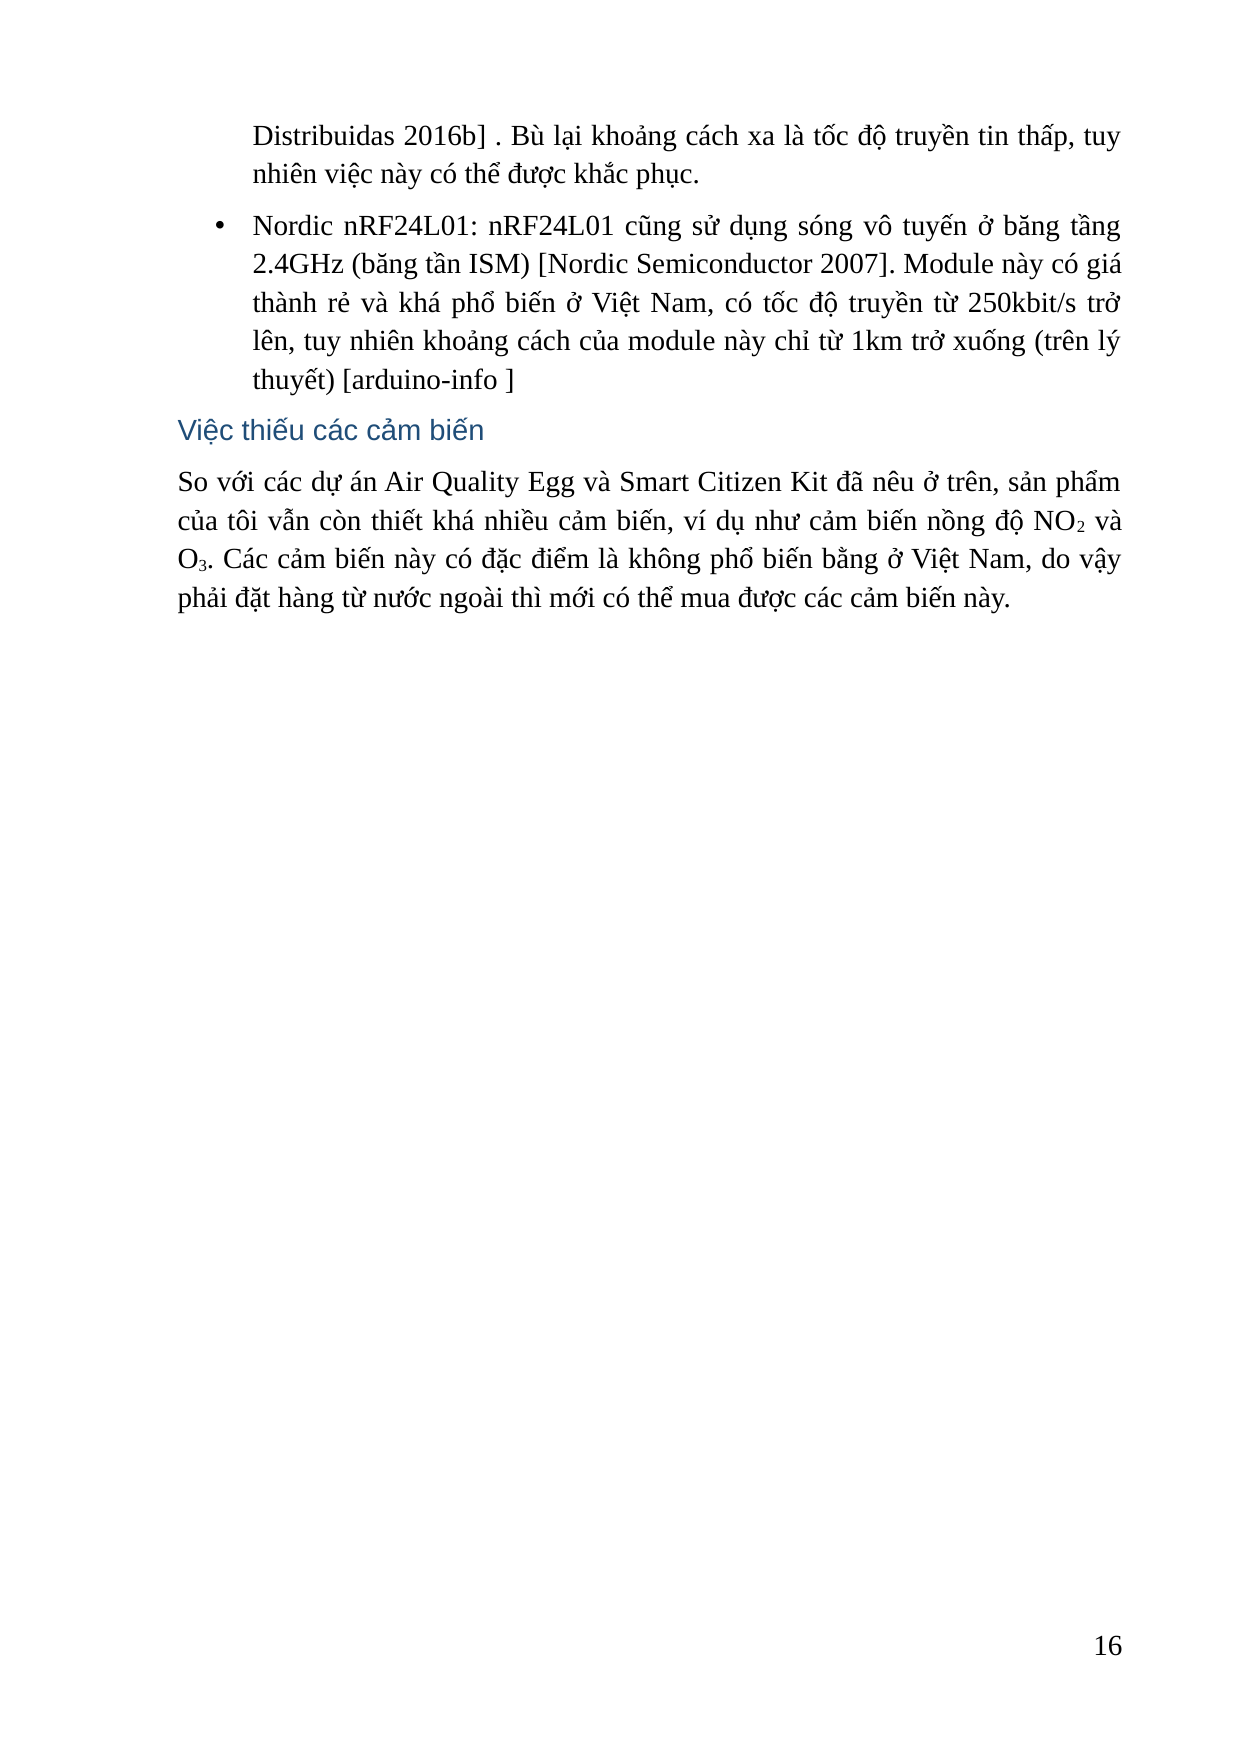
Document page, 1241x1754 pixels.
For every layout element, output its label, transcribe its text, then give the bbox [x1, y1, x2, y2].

text So với các dự án Air Quality Egg và Smart Citizen Kit đã nêu ở trên, sản phẩm của tôi vẫn còn thiết khá nhiều cảm biến, ví dụ như cảm biến nồng độ NO2 và O3. Các cảm biến này có đặc điểm là không phổ biến bằng ở Việt Nam, do vậy phải đặt hàng từ nước ngoài thì mới có thể mua được các cảm biến này. [177, 464, 1122, 613]
list Distribuidas 2016b] . Bù lại khoảng cách xa là tốc độ truyền tin thấp, tuy nhiên việc này có thể được khắc phục. [215, 118, 1122, 190]
subtitle Việc thiếu các cảm biến [177, 413, 1122, 447]
list Nordic nRF24L01: nRF24L01 cũng sử dụng sóng vô tuyến ở băng tầng 2.4GHz (băng tần ISM) [Nordic Semiconductor 2007]. Module này có giá thành rẻ và khá phổ biến ở Việt Nam, có tốc độ truyền từ 250kbit/s trở lên, tuy nhiên khoảng cách của module này chỉ từ 1km trở xuống (trên lý thuyết) [arduino-info ] [215, 208, 1122, 396]
